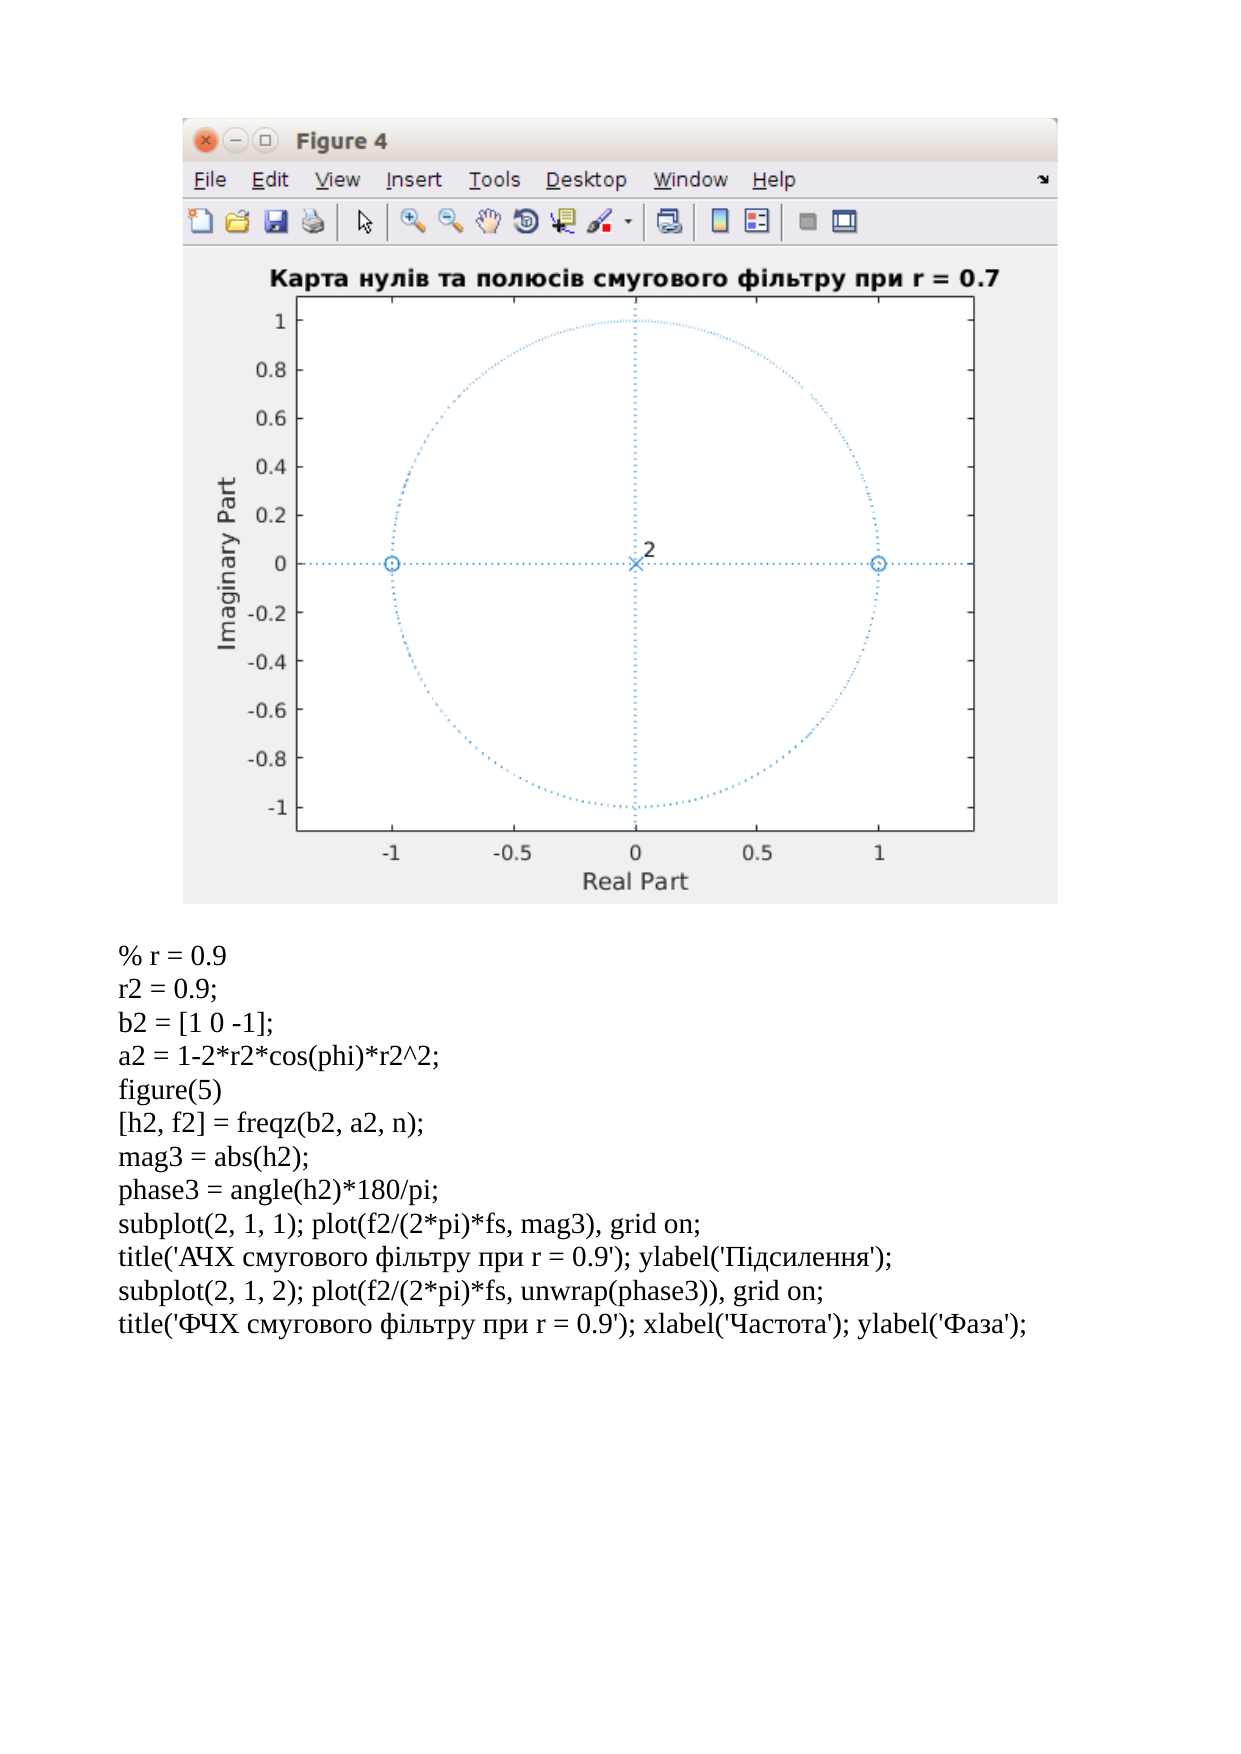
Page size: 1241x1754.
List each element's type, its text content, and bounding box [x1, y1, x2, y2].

text b2 = [1 0 -1]; [118, 1005, 1122, 1038]
text figure(5) [118, 1072, 1122, 1105]
text % r = 0.9 [118, 938, 1122, 971]
text title('АЧХ смугового фільтру при r = 0.9'); ylabel('Підсилення'); [118, 1239, 1122, 1273]
text [h2, f2] = freqz(b2, a2, n); [118, 1105, 1122, 1139]
text mag3 = abs(h2); [118, 1139, 1122, 1172]
text a2 = 1-2*r2*cos(phi)*r2^2; [118, 1038, 1122, 1072]
text subplot(2, 1, 2); plot(f2/(2*pi)*fs, unwrap(phase3)), grid on; [118, 1273, 1122, 1307]
text r2 = 0.9; [118, 971, 1122, 1005]
picture [182, 118, 1058, 904]
text subplot(2, 1, 1); plot(f2/(2*pi)*fs, mag3), grid on; [118, 1206, 1122, 1239]
text phase3 = angle(h2)*180/pi; [118, 1172, 1122, 1206]
text title('ФЧХ смугового фільтру при r = 0.9'); xlabel('Частота'); ylabel('Фаза'); [118, 1307, 1122, 1340]
